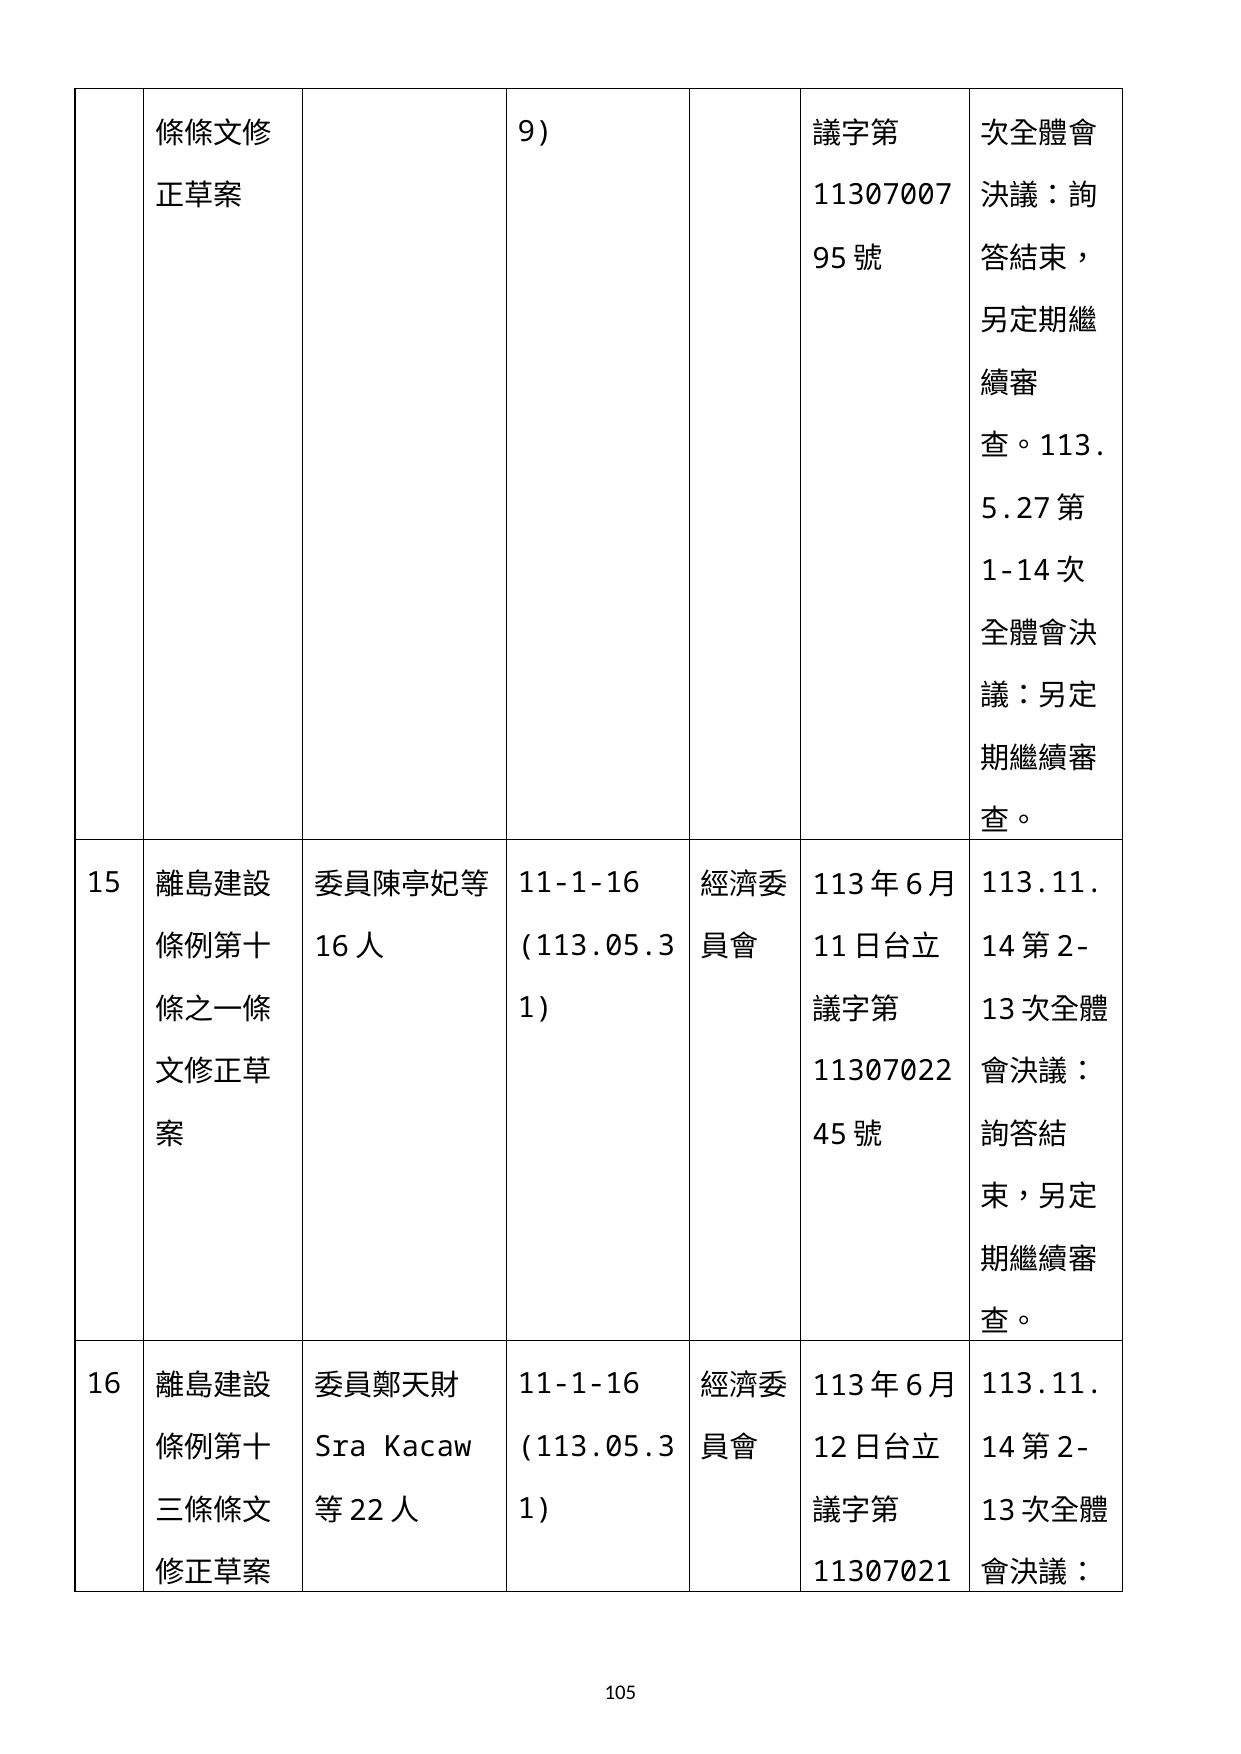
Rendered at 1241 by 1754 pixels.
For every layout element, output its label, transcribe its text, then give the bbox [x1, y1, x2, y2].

table_cell [76, 89, 143, 839]
table_cell 113.11.14第2-13次全體會決議：詢答結束，另定期繼續審查。 [970, 840, 1122, 1340]
table_cell [303, 89, 506, 839]
table_cell 113.11.14第2-13次全體會決議： [970, 1341, 1122, 1591]
table_cell 16 [76, 1341, 143, 1591]
table_cell 離島建設條例第十三條條文修正草案 [144, 1341, 302, 1591]
table_cell 113年6月11日台立議字第1130702245號 [801, 840, 969, 1340]
table_cell 次全體會決議：詢答結束，另定期繼續審查。113.5.27第1-14次全體會決議：另定期繼續審查。 [970, 89, 1122, 839]
table_cell 11-1-16 (113.05.31) [507, 840, 689, 1340]
table_cell 委員鄭天財Sra Kacaw等22人 [303, 1341, 506, 1591]
table_cell 條條文修正草案 [144, 89, 302, 839]
table_cell [690, 89, 800, 839]
table_cell 經濟委員會 [690, 840, 800, 1340]
table_cell 11-1-16 (113.05.31) [507, 1341, 689, 1591]
table_cell 離島建設條例第十條之一條文修正草案 [144, 840, 302, 1340]
table_cell 113年6月12日台立議字第11307021 [801, 1341, 969, 1591]
table_cell 議字第1130700795號 [801, 89, 969, 839]
table_cell 9) [507, 89, 689, 839]
table_cell 委員陳亭妃等16人 [303, 840, 506, 1340]
table_cell 15 [76, 840, 143, 1340]
table_cell 經濟委員會 [690, 1341, 800, 1591]
